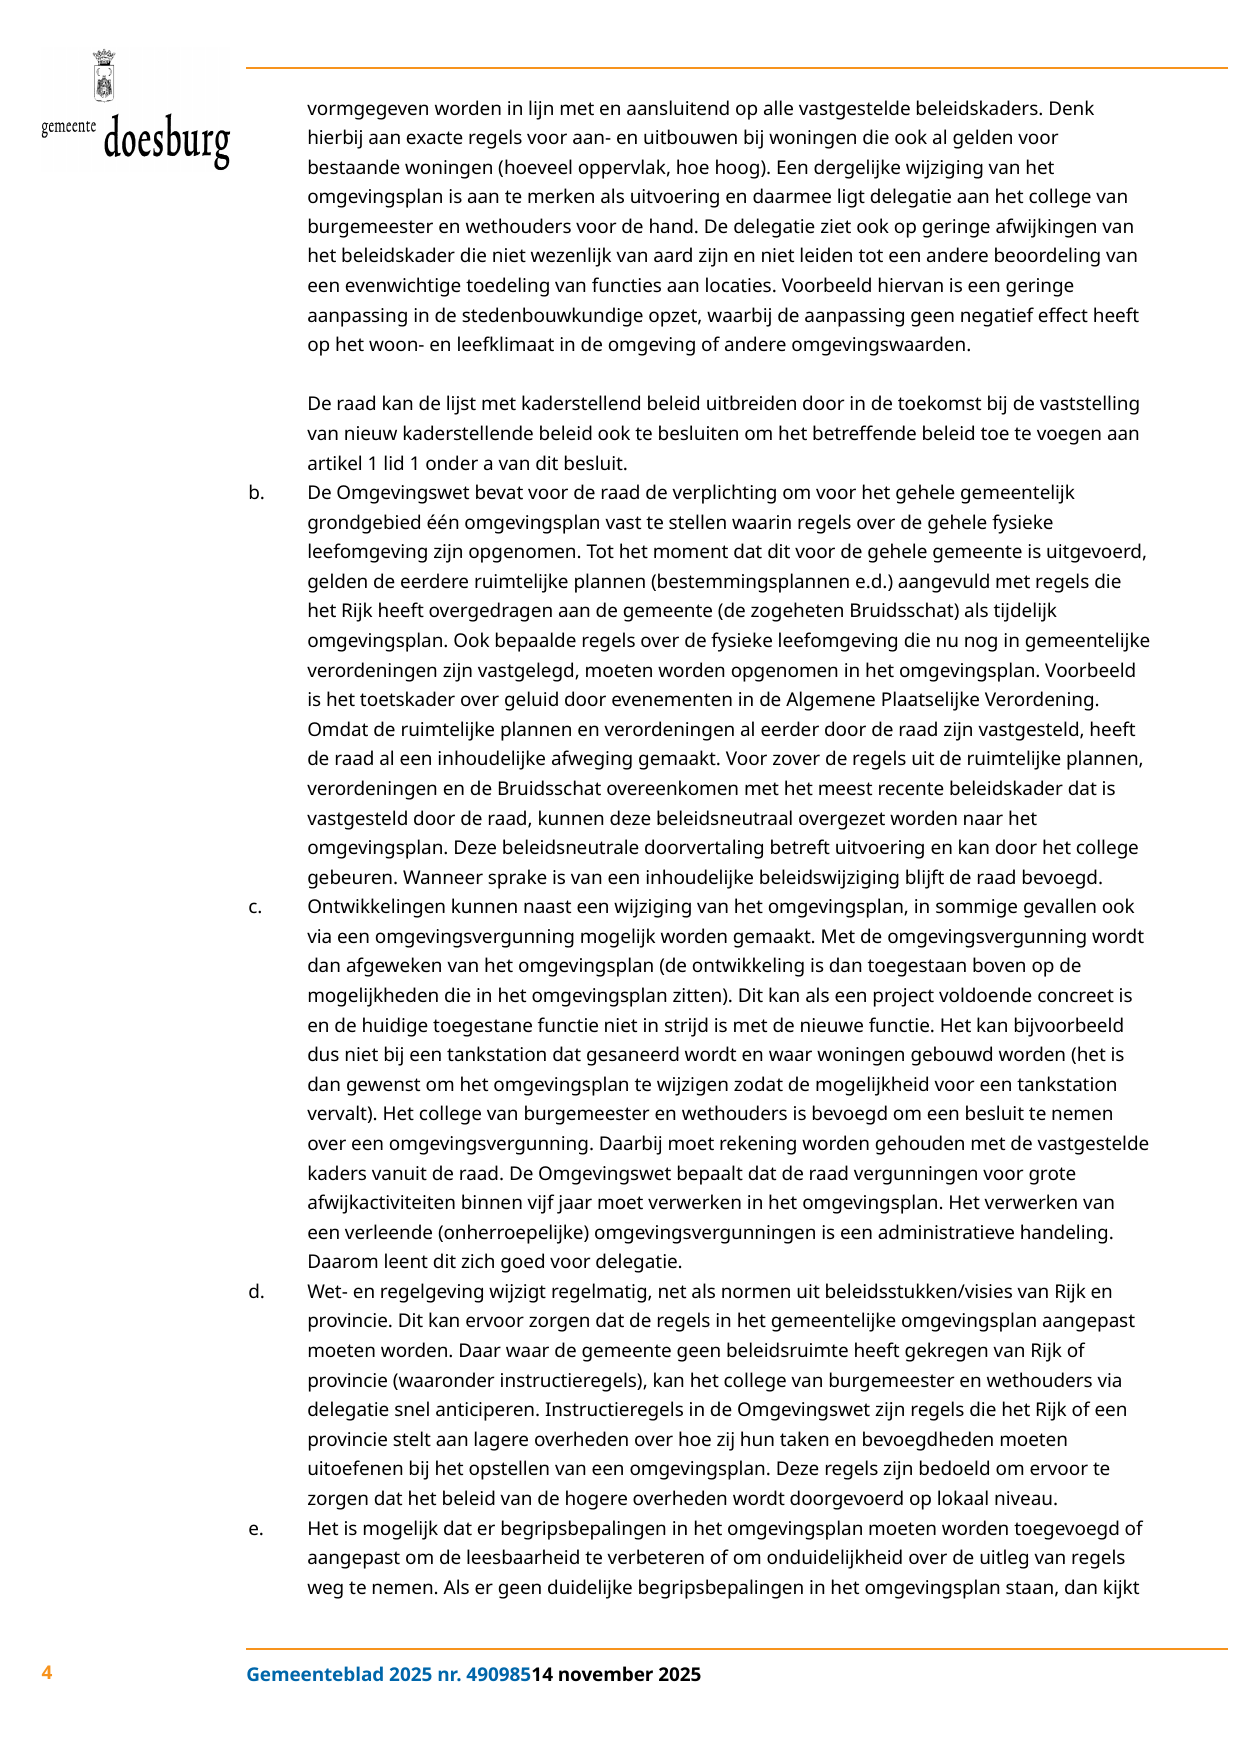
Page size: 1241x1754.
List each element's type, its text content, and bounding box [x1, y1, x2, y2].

list vormgegeven worden in lijn met en aansluitend op alle vastgestelde beleidskaders. Denk hierbij aan exacte regels voor aan- en uitbouwen bij woningen die ook al gelden voor bestaande woningen (hoeveel oppervlak, hoe hoog). Een dergelijke wijziging van het omgevingsplan is aan te merken als uitvoering en daarmee ligt delegatie aan het college van burgemeester en wethouders voor de hand. De delegatie ziet ook op geringe afwijkingen van het beleidskader die niet wezenlijk van aard zijn en niet leiden tot een andere beoordeling van een evenwichtige toedeling van functies aan locaties. Voorbeeld hiervan is een geringe aanpassing in de stedenbouwkundige opzet, waarbij de aanpassing geen negatief effect heeft op het woon- en leefklimaat in de omgeving of andere omgevingswaarden. [248, 95, 1152, 357]
list De raad kan de lijst met kaderstellend beleid uitbreiden door in de toekomst bij de vaststelling van nieuw kaderstellende beleid ook te besluiten om het betreffende beleid toe te voegen aan artikel 1 lid 1 onder a van dit besluit. [248, 391, 1152, 476]
list Ontwikkelingen kunnen naast een wijziging van het omgevingsplan, in sommige gevallen ook via een omgevingsvergunning mogelijk worden gemaakt. Met de omgevingsvergunning wordt dan afgeweken van het omgevingsplan (de ontwikkeling is dan toegestaan boven op de mogelijkheden die in het omgevingsplan zitten). Dit kan als een project voldoende concreet is en de huidige toegestane functie niet in strijd is met de nieuwe functie. Het kan bijvoorbeeld dus niet bij een tankstation dat gesaneerd wordt en waar woningen gebouwd worden (het is dan gewenst om het omgevingsplan te wijzigen zodat de mogelijkheid voor een tankstation vervalt). Het college van burgemeester en wethouders is bevoegd om een besluit te nemen over een omgevingsvergunning. Daarbij moet rekening worden gehouden met de vastgestelde kaders vanuit de raad. De Omgevingswet bepaalt dat de raad vergunningen voor grote afwijkactiviteiten binnen vijf jaar moet verwerken in het omgevingsplan. Het verwerken van een verleende (onherroepelijke) omgevingsvergunningen is een administratieve handeling. Daarom leent dit zich goed voor delegatie. [248, 893, 1152, 1274]
list De Omgevingswet bevat voor de raad de verplichting om voor het gehele gemeentelijk grondgebied één omgevingsplan vast te stellen waarin regels over de gehele fysieke leefomgeving zijn opgenomen. Tot het moment dat dit voor de gehele gemeente is uitgevoerd, gelden de eerdere ruimtelijke plannen (bestemmingsplannen e.d.) aangevuld met regels die het Rijk heeft overgedragen aan de gemeente (de zogeheten Bruidsschat) als tijdelijk omgevingsplan. Ook bepaalde regels over de fysieke leefomgeving die nu nog in gemeentelijke verordeningen zijn vastgelegd, moeten worden opgenomen in het omgevingsplan. Voorbeeld is het toetskader over geluid door evenementen in de Algemene Plaatselijke Verordening. Omdat de ruimtelijke plannen en verordeningen al eerder door de raad zijn vastgesteld, heeft de raad al een inhoudelijke afweging gemaakt. Voor zover de regels uit de ruimtelijke plannen, verordeningen en de Bruidsschat overeenkomen met het meest recente beleidskader dat is vastgesteld door de raad, kunnen deze beleidsneutraal overgezet worden naar het omgevingsplan. Deze beleidsneutrale doorvertaling betreft uitvoering en kan door het college gebeuren. Wanneer sprake is van een inhoudelijke beleidswijziging blijft de raad bevoegd. [248, 479, 1152, 890]
list Het is mogelijk dat er begripsbepalingen in het omgevingsplan moeten worden toegevoegd of aangepast om de leesbaarheid te verbeteren of om onduidelijkheid over de uitleg van regels weg te nemen. Als er geen duidelijke begripsbepalingen in het omgevingsplan staan, dan kijkt [248, 1515, 1152, 1600]
list Wet- en regelgeving wijzigt regelmatig, net als normen uit beleidsstukken/visies van Rijk en provincie. Dit kan ervoor zorgen dat de regels in het gemeentelijke omgevingsplan aangepast moeten worden. Daar waar de gemeente geen beleidsruimte heeft gekregen van Rijk of provincie (waaronder instructieregels), kan het college van burgemeester en wethouders via delegatie snel anticiperen. Instructieregels in de Omgevingswet zijn regels die het Rijk of een provincie stelt aan lagere overheden over hoe zij hun taken en bevoegdheden moeten uitoefenen bij het opstellen van een omgevingsplan. Deze regels zijn bedoeld om ervoor te zorgen dat het beleid van de hogere overheden wordt doorgevoerd op lokaal niveau. [248, 1278, 1152, 1511]
picture [41, 47, 231, 172]
